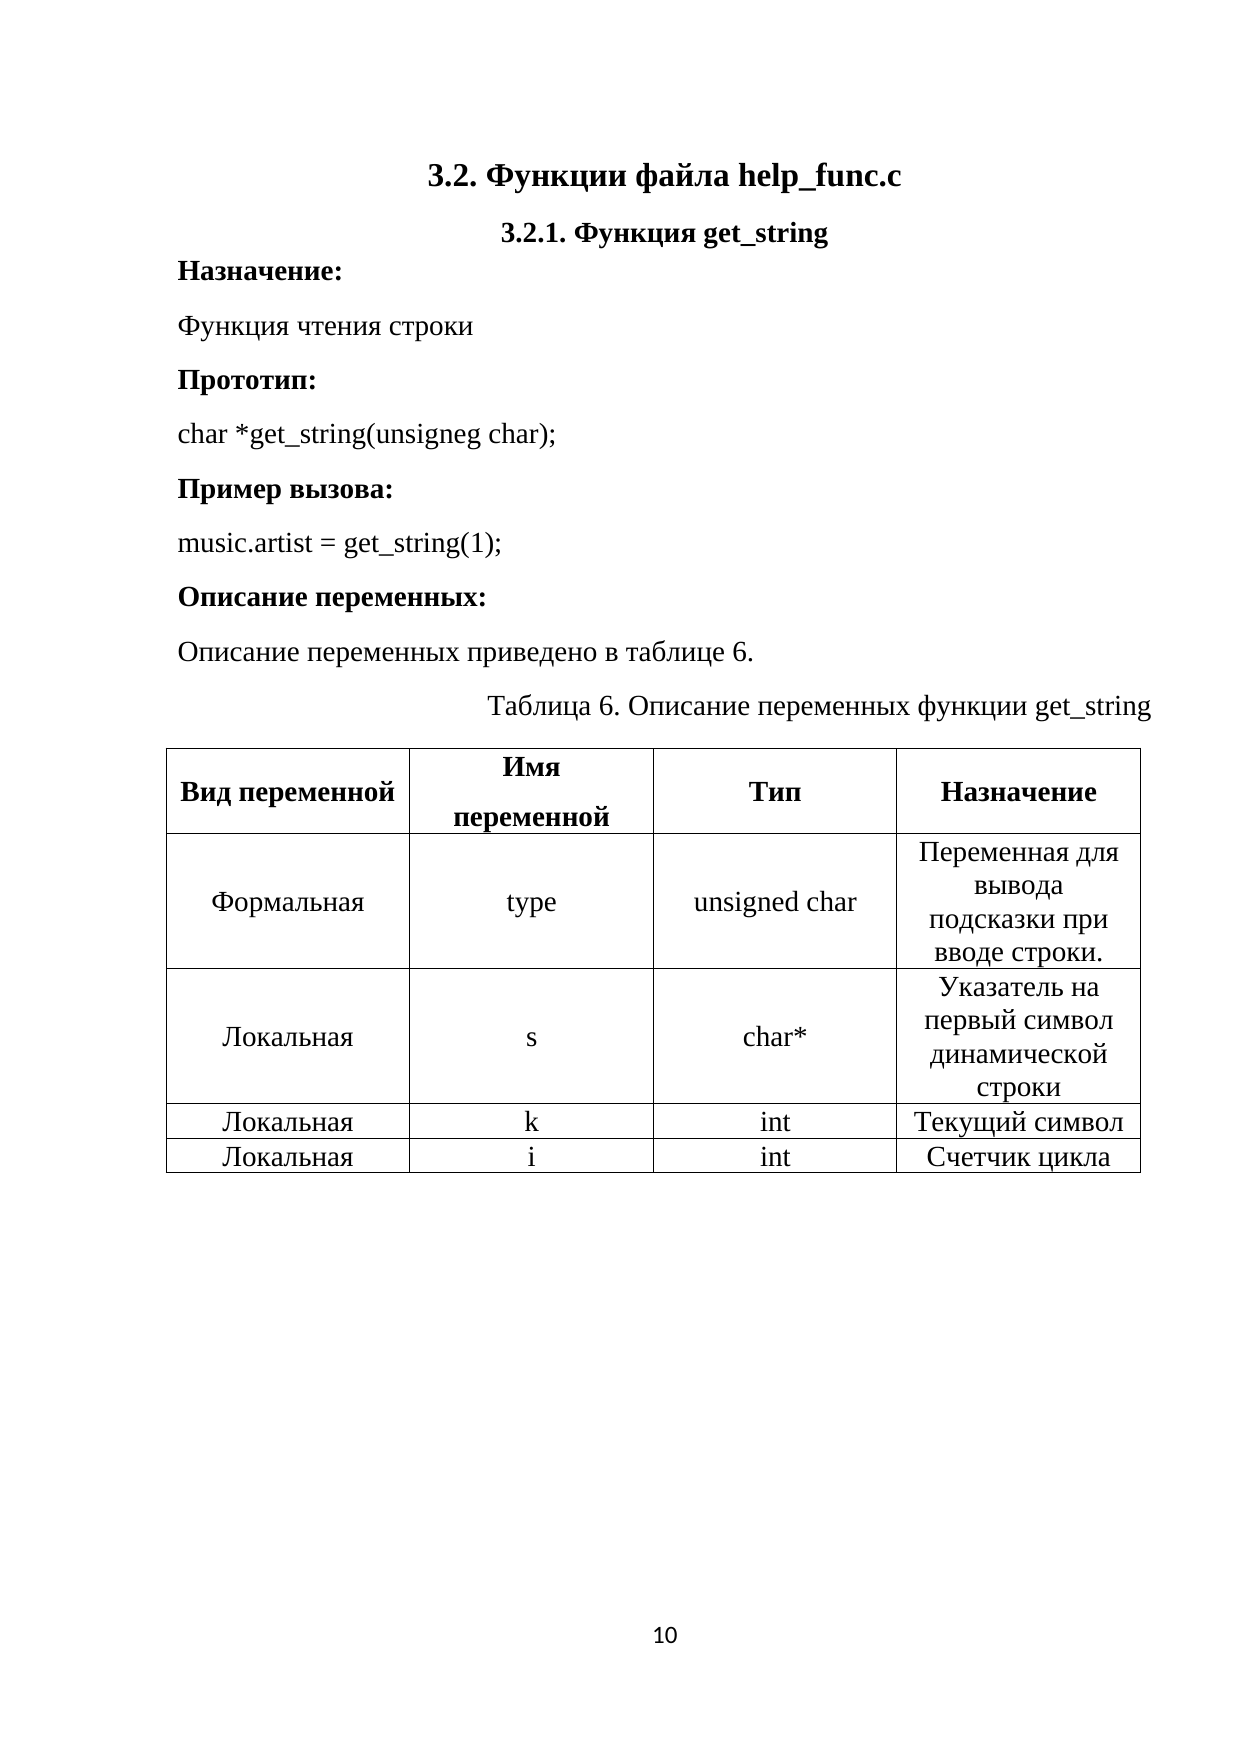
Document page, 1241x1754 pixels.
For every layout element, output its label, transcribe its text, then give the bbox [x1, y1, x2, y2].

table_cell s [410, 969, 653, 1103]
table_cell int [654, 1139, 896, 1172]
table_cell Счетчик цикла [897, 1139, 1140, 1172]
text Прототип: [177, 362, 1152, 396]
subtitle 3.2. Функции файла help_func.c [177, 156, 1152, 194]
table_cell Локальная [167, 969, 409, 1103]
table_header Вид переменной [167, 749, 409, 833]
text Описание переменных приведено в таблице 6. [177, 634, 1152, 667]
table_header Имя переменной [410, 749, 653, 833]
table_cell Текущий символ [897, 1104, 1140, 1138]
text Назначение: [177, 253, 1152, 287]
table_cell i [410, 1139, 653, 1172]
text Таблица 6. Описание переменных функции get_string [177, 688, 1152, 722]
text Функция чтения строки [177, 308, 1152, 341]
subtitle 3.2.1. Функция get_string [177, 215, 1152, 248]
table_header Тип [654, 749, 896, 833]
table_cell Локальная [167, 1104, 409, 1138]
table_cell Формальная [167, 834, 409, 968]
table_cell char* [654, 969, 896, 1103]
table_cell unsigned char [654, 834, 896, 968]
table_cell Указатель на первый символ динамической строки [897, 969, 1140, 1103]
table_cell type [410, 834, 653, 968]
text Описание переменных: [177, 579, 1152, 613]
text char *get_string(unsigneg char); [177, 416, 1152, 450]
text Пример вызова: [177, 471, 1152, 504]
table_header Назначение [897, 749, 1140, 833]
text music.artist = get_string(1); [177, 525, 1152, 559]
table_cell Локальная [167, 1139, 409, 1172]
table_cell int [654, 1104, 896, 1138]
table_cell k [410, 1104, 653, 1138]
table_cell Переменная для вывода подсказки при вводе строки. [897, 834, 1140, 968]
